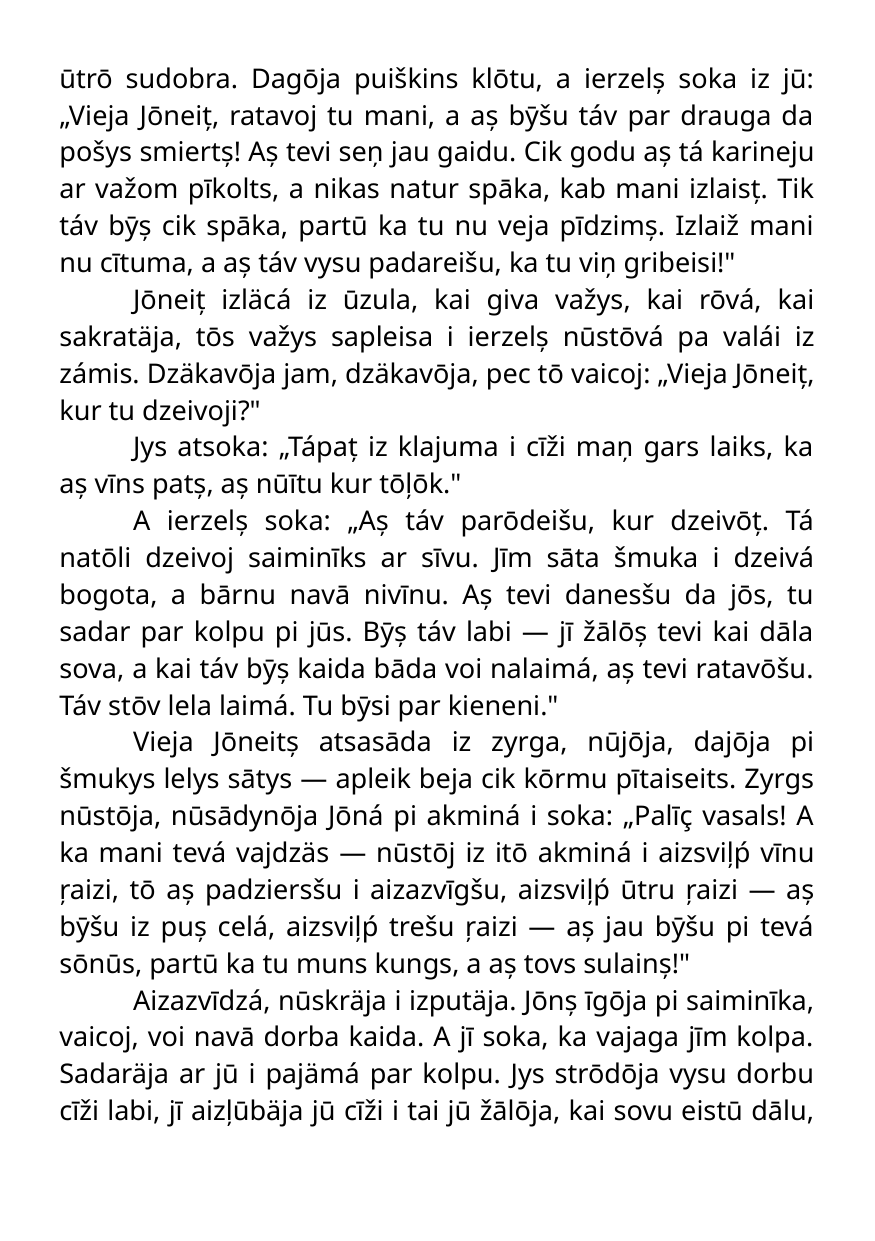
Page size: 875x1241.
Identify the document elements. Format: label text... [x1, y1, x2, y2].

text Jōneiț izläcá iz ūzula, kai giva važys, kai rōvá, kai sakratäja, tōs važys sapleisa i ierzelș nūstōvá pa valái iz zámis. Dzäkavōja jam, dzäkavōja, pec tō vaicoj: „Vieja Jōneiț, kur tu dzeivoji?" [59, 280, 815, 428]
text ūtrō sudobra. Dagōja puiškins klōtu, a ierzelș soka iz jū: „Vieja Jōneiț, ratavoj tu mani, a aș bȳšu táv par drauga da pošys smiertș! Aș tevi seņ jau gaidu. Cik godu aș tá karineju ar važom pīkolts, a nikas natur spāka, kab mani izlaisț. Tik táv bȳș cik spāka, partū ka tu nu veja pīdzimș. Izlaiž mani nu cītuma, a aș táv vysu padareišu, ka tu viņ gribeisi!" [59, 59, 815, 280]
text Aizazvīdzá, nūskräja i izputäja. Jōnș īgōja pi saiminīka, vaicoj, voi navā dorba kaida. A jī soka, ka vajaga jīm kolpa. Sadaräja ar jū i pajämá par kolpu. Jys strōdōja vysu dorbu cīži labi, jī aizļūbäja jū cīži i tai jū žālōja, kai sovu eistū dālu, [59, 981, 815, 1128]
text Jys atsoka: „Tápaț iz klajuma i cīži maņ gars laiks, ka aș vīns patș, aș nūītu kur tōļōk." [59, 428, 815, 502]
text Vieja Jōneitș atsasāda iz zyrga, nūjōja, dajōja pi šmukys lelys sātys — apleik beja cik kōrmu pītaiseits. Zyrgs nūstōja, nūsādynōja Jōná pi akminá i soka: „Palīç vasals! A ka mani tevá vajdzäs — nūstōj iz itō akminá i aizsviļṕ vīnu ŗaizi, tō aș padziersšu i aizazvīgšu, aizsviļṕ ūtru ŗaizi — aș bȳšu iz puș celá, aizsviļṕ trešu ŗaizi — aș jau bȳšu pi tevá sōnūs, partū ka tu muns kungs, a aș tovs sulainș!" [59, 723, 815, 981]
text A ierzelș soka: „Aș táv parōdeišu, kur dzeivōț. Tá natōli dzeivoj saiminīks ar sīvu. Jīm sāta šmuka i dzeivá bogota, a bārnu navā nivīnu. Aș tevi danesšu da jōs, tu sadar par kolpu pi jūs. Bȳș táv labi — jī žālōș tevi kai dāla sova, a kai táv bȳș kaida bāda voi nalaimá, aș tevi ratavōšu. Táv stōv lela laimá. Tu bȳsi par kieneni." [59, 502, 815, 723]
